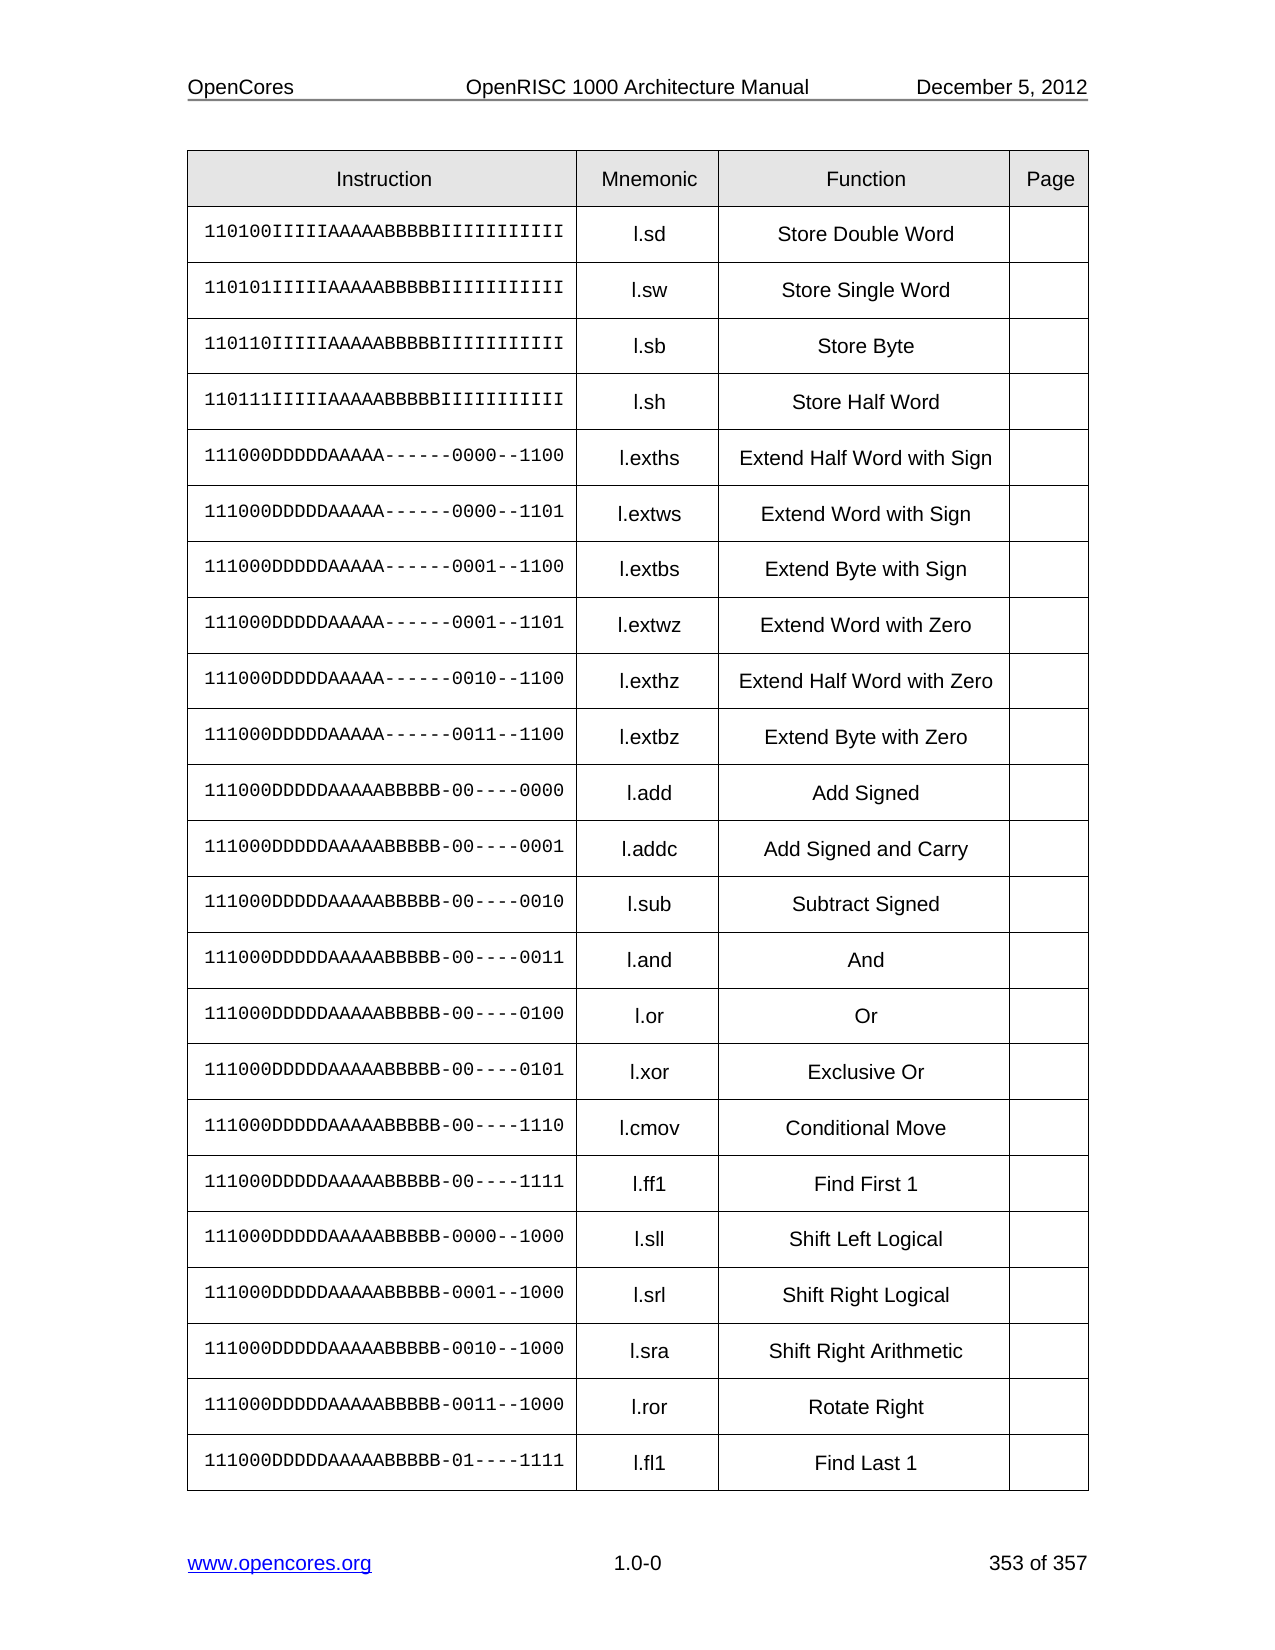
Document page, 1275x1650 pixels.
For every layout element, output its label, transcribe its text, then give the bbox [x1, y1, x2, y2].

table_cell 111000DDDDDAAAAA------0001--1101 [188, 598, 576, 652]
table_cell Extend Half Word with Zero [719, 654, 1009, 708]
table_cell l.exthz [577, 654, 718, 708]
table_cell l.sb [577, 319, 718, 373]
table_cell 110110IIIIIAAAAABBBBBIIIIIIIIIII [188, 319, 576, 373]
table_cell l.sll [577, 1212, 718, 1267]
table_cell 111000DDDDDAAAAABBBBB-00----0010 [188, 877, 576, 932]
table_cell 110101IIIIIAAAAABBBBBIIIIIIIIIII [188, 263, 576, 317]
table_cell [1010, 1100, 1088, 1155]
table_cell l.sw [577, 263, 718, 317]
table_cell 111000DDDDDAAAAABBBBB-0000--1000 [188, 1212, 576, 1267]
table_cell And [719, 933, 1009, 987]
table_header Instruction [188, 151, 576, 206]
table_cell l.sh [577, 374, 718, 429]
table_cell Store Double Word [719, 207, 1009, 262]
table_cell l.fl1 [577, 1435, 718, 1490]
table_cell l.add [577, 765, 718, 820]
table_cell 111000DDDDDAAAAABBBBB-00----0000 [188, 765, 576, 820]
table_cell Extend Half Word with Sign [719, 430, 1009, 485]
table_cell [1010, 1156, 1088, 1211]
table_cell Shift Right Logical [719, 1268, 1009, 1322]
table_cell Find Last 1 [719, 1435, 1009, 1490]
table_header Mnemonic [577, 151, 718, 206]
table_cell [1010, 1324, 1088, 1378]
table_cell l.extbz [577, 709, 718, 764]
table_cell 111000DDDDDAAAAABBBBB-00----1110 [188, 1100, 576, 1155]
table_cell 111000DDDDDAAAAABBBBB-0011--1000 [188, 1379, 576, 1434]
table_cell [1010, 765, 1088, 820]
table_cell Store Byte [719, 319, 1009, 373]
table_cell Extend Word with Sign [719, 486, 1009, 541]
table_cell Add Signed and Carry [719, 821, 1009, 876]
table_cell [1010, 1268, 1088, 1322]
table_cell [1010, 374, 1088, 429]
table_cell Store Single Word [719, 263, 1009, 317]
table_cell [1010, 877, 1088, 932]
table_cell 110100IIIIIAAAAABBBBBIIIIIIIIIII [188, 207, 576, 262]
table_cell Exclusive Or [719, 1044, 1009, 1099]
table_cell l.sd [577, 207, 718, 262]
table_cell [1010, 1435, 1088, 1490]
table_cell l.extwz [577, 598, 718, 652]
table_cell [1010, 933, 1088, 987]
table_cell l.srl [577, 1268, 718, 1322]
table_cell 111000DDDDDAAAAA------0001--1100 [188, 542, 576, 597]
table_cell l.extws [577, 486, 718, 541]
table_cell 111000DDDDDAAAAA------0000--1101 [188, 486, 576, 541]
table_cell l.extbs [577, 542, 718, 597]
table_cell [1010, 486, 1088, 541]
table_cell Or [719, 989, 1009, 1043]
table_cell [1010, 1379, 1088, 1434]
table_cell Extend Byte with Zero [719, 709, 1009, 764]
table_cell 111000DDDDDAAAAA------0000--1100 [188, 430, 576, 485]
table_cell 111000DDDDDAAAAA------0011--1100 [188, 709, 576, 764]
table_cell l.cmov [577, 1100, 718, 1155]
table_header Function [719, 151, 1009, 206]
table_cell [1010, 430, 1088, 485]
table_cell [1010, 654, 1088, 708]
table_cell l.ror [577, 1379, 718, 1434]
table_cell Shift Right Arithmetic [719, 1324, 1009, 1378]
table_cell l.exths [577, 430, 718, 485]
table_cell [1010, 542, 1088, 597]
table_cell [1010, 709, 1088, 764]
table_cell 111000DDDDDAAAAABBBBB-00----0011 [188, 933, 576, 987]
table_cell 111000DDDDDAAAAABBBBB-00----0101 [188, 1044, 576, 1099]
table_cell l.addc [577, 821, 718, 876]
table_cell l.and [577, 933, 718, 987]
table_cell 111000DDDDDAAAAA------0010--1100 [188, 654, 576, 708]
table_cell l.sub [577, 877, 718, 932]
table_cell Extend Byte with Sign [719, 542, 1009, 597]
table_cell [1010, 598, 1088, 652]
table_cell Subtract Signed [719, 877, 1009, 932]
table_header Page [1010, 151, 1088, 206]
table_cell 111000DDDDDAAAAABBBBB-00----0001 [188, 821, 576, 876]
table_cell 111000DDDDDAAAAABBBBB-0001--1000 [188, 1268, 576, 1322]
table_cell l.xor [577, 1044, 718, 1099]
table_cell Store Half Word [719, 374, 1009, 429]
table_cell 111000DDDDDAAAAABBBBB-00----1111 [188, 1156, 576, 1211]
table_cell l.ff1 [577, 1156, 718, 1211]
table_cell Find First 1 [719, 1156, 1009, 1211]
table_cell Rotate Right [719, 1379, 1009, 1434]
table_cell l.sra [577, 1324, 718, 1378]
table_cell [1010, 319, 1088, 373]
table_cell [1010, 207, 1088, 262]
table_cell Add Signed [719, 765, 1009, 820]
table_cell [1010, 1044, 1088, 1099]
table_cell Shift Left Logical [719, 1212, 1009, 1267]
table_cell 111000DDDDDAAAAABBBBB-01----1111 [188, 1435, 576, 1490]
table_cell [1010, 263, 1088, 317]
table_cell Conditional Move [719, 1100, 1009, 1155]
table_cell [1010, 989, 1088, 1043]
table_cell [1010, 1212, 1088, 1267]
table_cell 111000DDDDDAAAAABBBBB-0010--1000 [188, 1324, 576, 1378]
table_cell l.or [577, 989, 718, 1043]
table_cell [1010, 821, 1088, 876]
table_cell 110111IIIIIAAAAABBBBBIIIIIIIIIII [188, 374, 576, 429]
table_cell 111000DDDDDAAAAABBBBB-00----0100 [188, 989, 576, 1043]
table_cell Extend Word with Zero [719, 598, 1009, 652]
